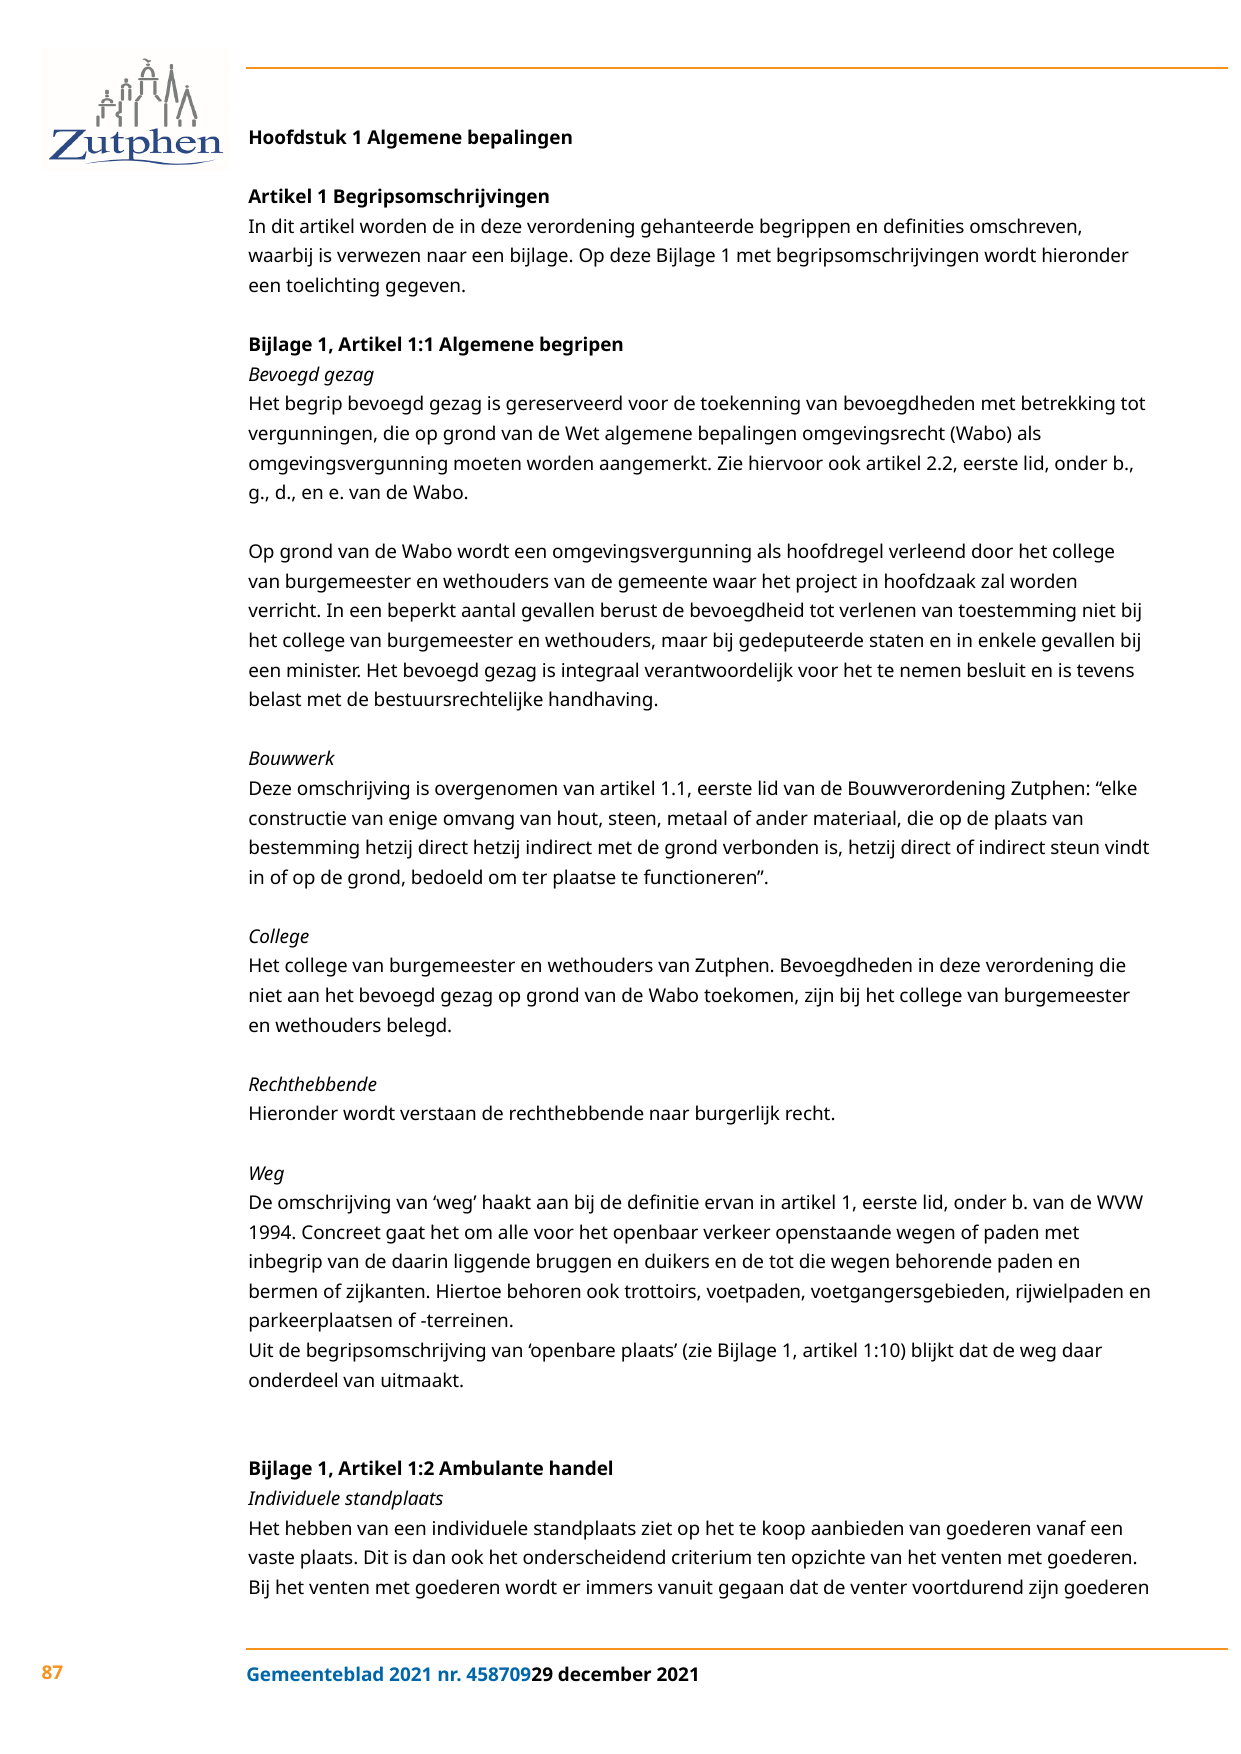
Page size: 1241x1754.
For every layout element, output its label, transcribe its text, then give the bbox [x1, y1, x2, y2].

text Hieronder wordt verstaan de rechthebbende naar burgerlijk recht. [248, 1101, 1152, 1126]
text Het begrip bevoegd gezag is gereserveerd voor de toekenning van bevoegdheden met betrekking tot vergunningen, die op grond van de Wet algemene bepalingen omgevingsrecht (Wabo) als omgevingsvergunning moeten worden aangemerkt. Zie hiervoor ook artikel 2.2, eerste lid, onder b., g., d., en e. van de Wabo. [248, 391, 1152, 505]
text Artikel 1 Begripsomschrijvingen [248, 183, 1152, 209]
text Bijlage 1, Artikel 1:1 Algemene begripen [248, 331, 1152, 357]
text Het college van burgemeester en wethouders van Zutphen. Bevoegdheden in deze verordening die niet aan het bevoegd gezag op grond van de Wabo toekomen, zijn bij het college van burgemeester en wethouders belegd. [248, 953, 1152, 1038]
text Rechthebbende [248, 1071, 1152, 1097]
text Bevoegd gezag [248, 361, 1152, 387]
text Op grond van de Wabo wordt een omgevingsvergunning als hoofdregel verleend door het college van burgemeester en wethouders van de gemeente waar het project in hoofdzaak zal worden verricht. In een beperkt aantal gevallen berust de bevoegdheid tot verlenen van toestemming niet bij het college van burgemeester en wethouders, maar bij gedeputeerde staten en in enkele gevallen bij een minister. Het bevoegd gezag is integraal verantwoordelijk voor het te nemen besluit en is tevens belast met de bestuursrechtelijke handhaving. [248, 538, 1152, 712]
text Bouwwerk [248, 746, 1152, 771]
text Uit de begripsomschrijving van ‘openbare plaats’ (zie Bijlage 1, artikel 1:10) blijkt dat de weg daar onderdeel van uitmaakt. [248, 1337, 1152, 1393]
text Bijlage 1, Artikel 1:2 Ambulante handel [248, 1456, 1152, 1481]
text Het hebben van een individuele standplaats ziet op het te koop aanbieden van goederen vanaf een vaste plaats. Dit is dan ook het onderscheidend criterium ten opzichte van het venten met goederen. Bij het venten met goederen wordt er immers vanuit gegaan dat de venter voortdurend zijn goederen [248, 1515, 1152, 1600]
text In dit artikel worden de in deze verordening gehanteerde begrippen en definities omschreven, waarbij is verwezen naar een bijlage. Op deze Bijlage 1 met begripsomschrijvingen wordt hieronder een toelichting gegeven. [248, 213, 1152, 298]
text Hoofdstuk 1 Algemene bepalingen [248, 124, 1152, 150]
text Deze omschrijving is overgenomen van artikel 1.1, eerste lid van de Bouwverordening Zutphen: “elke constructie van enige omvang van hout, steen, metaal of ander materiaal, die op de plaats van bestemming hetzij direct hetzij indirect met de grond verbonden is, hetzij direct of indirect steun vindt in of op de grond, bedoeld om ter plaatse te functioneren”. [248, 775, 1152, 890]
text De omschrijving van ‘weg’ haakt aan bij de definitie ervan in artikel 1, eerste lid, onder b. van de WVW 1994. Concreet gaat het om alle voor het openbaar verkeer openstaande wegen of paden met inbegrip van de daarin liggende bruggen en duikers en de tot die wegen behorende paden en bermen of zijkanten. Hiertoe behoren ook trottoirs, voetpaden, voetgangersgebieden, rijwielpaden en parkeerplaatsen of -terreinen. [248, 1189, 1152, 1333]
text Individuele standplaats [248, 1485, 1152, 1511]
text College [248, 923, 1152, 949]
picture [41, 47, 231, 172]
text Weg [248, 1160, 1152, 1186]
